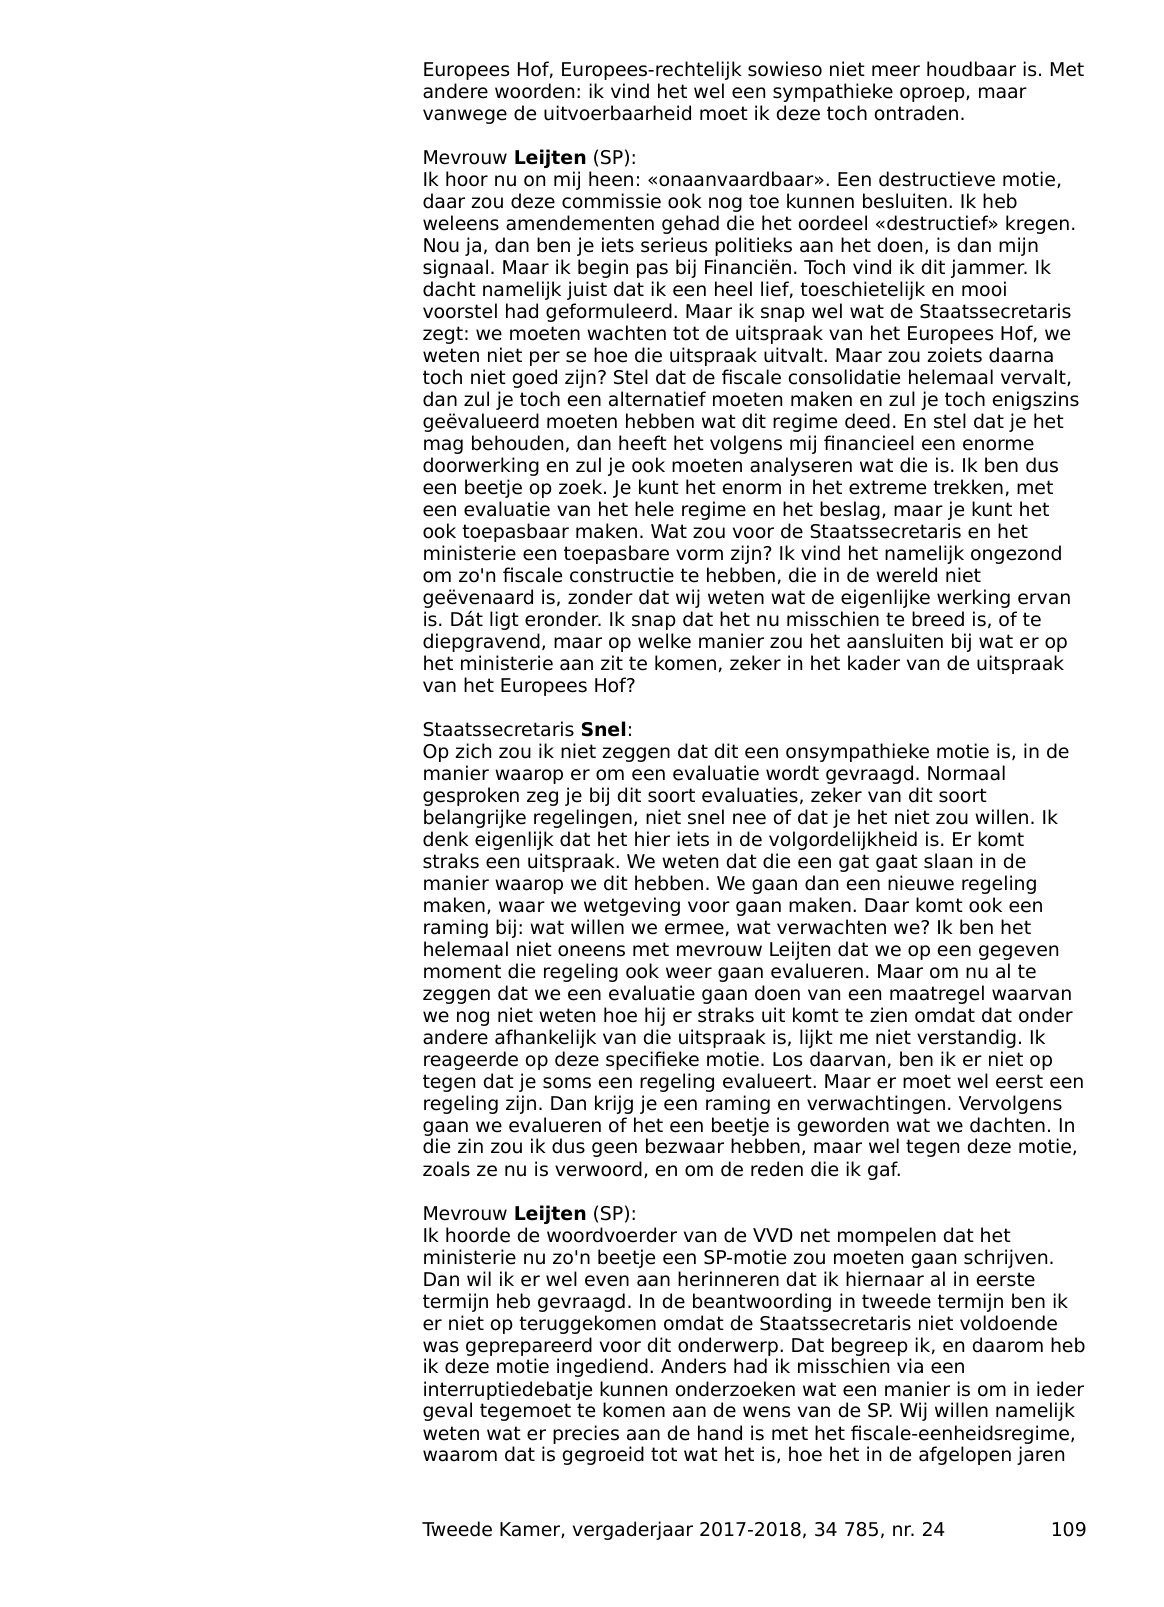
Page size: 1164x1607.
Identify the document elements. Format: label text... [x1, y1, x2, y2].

text Europees Hof, Europees-rechtelijk sowieso niet meer houdbaar is. Met andere woorden: ik vind het wel een sympathieke oproep, maar vanwege de uitvoerbaarheid moet ik deze toch ontraden. [422, 59, 1087, 125]
text Staatssecretaris Snel: [422, 719, 1087, 741]
text Mevrouw Leijten (SP): [422, 147, 1087, 169]
text Ik hoor nu on mij heen: «onaanvaardbaar». Een destructieve motie, daar zou deze commissie ook nog toe kunnen besluiten. Ik heb weleens amendementen gehad die het oordeel «destructief» kregen. Nou ja, dan ben je iets serieus politieks aan het doen, is dan mijn signaal. Maar ik begin pas bij Financiën. Toch vind ik dit jammer. Ik dacht namelijk juist dat ik een heel lief, toeschietelijk en mooi voorstel had geformuleerd. Maar ik snap wel wat de Staatssecretaris zegt: we moeten wachten tot de uitspraak van het Europees Hof, we weten niet per se hoe die uitspraak uitvalt. Maar zou zoiets daarna toch niet goed zijn? Stel dat de fiscale consolidatie helemaal vervalt, dan zul je toch een alternatief moeten maken en zul je toch enigszins geëvalueerd moeten hebben wat dit regime deed. En stel dat je het mag behouden, dan heeft het volgens mij financieel een enorme doorwerking en zul je ook moeten analyseren wat die is. Ik ben dus een beetje op zoek. Je kunt het enorm in het extreme trekken, met een evaluatie van het hele regime en het beslag, maar je kunt het ook toepasbaar maken. Wat zou voor de Staatssecretaris en het ministerie een toepasbare vorm zijn? Ik vind het namelijk ongezond om zo'n fiscale constructie te hebben, die in de wereld niet geëvenaard is, zonder dat wij weten wat de eigenlijke werking ervan is. Dát ligt eronder. Ik snap dat het nu misschien te breed is, of te diepgravend, maar op welke manier zou het aansluiten bij wat er op het ministerie aan zit te komen, zeker in het kader van de uitspraak van het Europees Hof? [422, 169, 1087, 697]
text Mevrouw Leijten (SP): [422, 1203, 1087, 1224]
text Op zich zou ik niet zeggen dat dit een onsympathieke motie is, in de manier waarop er om een evaluatie wordt gevraagd. Normaal gesproken zeg je bij dit soort evaluaties, zeker van dit soort belangrijke regelingen, niet snel nee of dat je het niet zou willen. Ik denk eigenlijk dat het hier iets in de volgordelijkheid is. Er komt straks een uitspraak. We weten dat die een gat gaat slaan in de manier waarop we dit hebben. We gaan dan een nieuwe regeling maken, waar we wetgeving voor gaan maken. Daar komt ook een raming bij: wat willen we ermee, wat verwachten we? Ik ben het helemaal niet oneens met mevrouw Leijten dat we op een gegeven moment die regeling ook weer gaan evalueren. Maar om nu al te zeggen dat we een evaluatie gaan doen van een maatregel waarvan we nog niet weten hoe hij er straks uit komt te zien omdat dat onder andere afhankelijk van die uitspraak is, lijkt me niet verstandig. Ik reageerde op deze specifieke motie. Los daarvan, ben ik er niet op tegen dat je soms een regeling evalueert. Maar er moet wel eerst een regeling zijn. Dan krijg je een raming en verwachtingen. Vervolgens gaan we evalueren of het een beetje is geworden wat we dachten. In die zin zou ik dus geen bezwaar hebben, maar wel tegen deze motie, zoals ze nu is verwoord, en om de reden die ik gaf. [422, 741, 1087, 1180]
text Ik hoorde de woordvoerder van de VVD net mompelen dat het ministerie nu zo'n beetje een SP-motie zou moeten gaan schrijven. Dan wil ik er wel even aan herinneren dat ik hiernaar al in eerste termijn heb gevraagd. In de beantwoording in tweede termijn ben ik er niet op teruggekomen omdat de Staatssecretaris niet voldoende was geprepareerd voor dit onderwerp. Dat begreep ik, en daarom heb ik deze motie ingediend. Anders had ik misschien via een interruptiedebatje kunnen onderzoeken wat een manier is om in ieder geval tegemoet te komen aan de wens van de SP. Wij willen namelijk weten wat er precies aan de hand is met het fiscale-eenheidsregime, waarom dat is gegroeid tot wat het is, hoe het in de afgelopen jaren [422, 1224, 1087, 1466]
